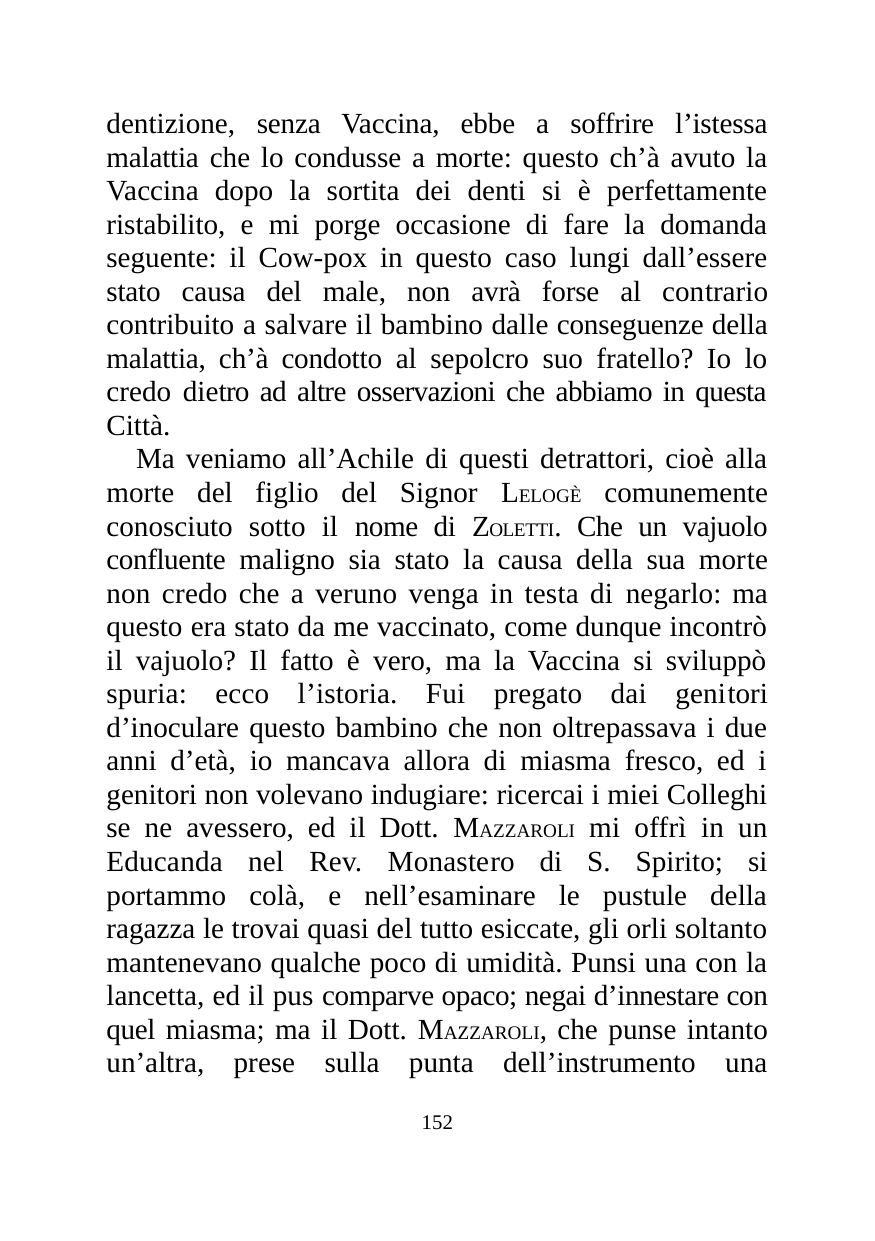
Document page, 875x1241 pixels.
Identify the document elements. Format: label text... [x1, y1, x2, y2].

text Ma veniamo all’Achile di questi detrattori, cioè alla morte del figlio del Signor Lelogè comunemente conosciuto sotto il nome di Zoletti. Che un vajuolo confluente maligno sia stato la causa della sua morte non credo che a veruno venga in testa di negarlo: ma questo era stato da me vaccinato, come dunque incontrò il vajuolo? Il fatto è vero, ma la Vaccina si sviluppò spuria: ecco l’istoria. Fui pregato dai genitori d’inoculare questo bambino che non oltrepassava i due anni d’età, io mancava allora di miasma fresco, ed i genitori non volevano indugiare: ricercai i miei Colleghi se ne avessero, ed il Dott. Mazzaroli mi offrì in un Educanda nel Rev. Monastero di S. Spirito; si portammo colà, e nell’esaminare le pustule della ragazza le trovai quasi del tutto esiccate, gli orli soltanto mantenevano qualche poco di umidità. Punsi una con la lancetta, ed il pus comparve opaco; negai d’innestare con quel miasma; ma il Dott. Mazzaroli, che punse intanto un’altra, prese sulla punta dell’instrumento una [106, 442, 768, 1079]
text dentizione, senza Vaccina, ebbe a soffrire l’istessa malattia che lo condusse a morte: questo ch’à avuto la Vaccina dopo la sortita dei denti si è perfettamente ristabilito, e mi porge occasione di fare la domanda seguente: il Cow-pox in questo caso lungi dall’essere stato causa del male, non avrà forse al contrario contribuito a salvare il bambino dalle conseguenze della malattia, ch’à condotto al sepolcro suo fratello? Io lo credo dietro ad altre osservazioni che abbiamo in questa Città. [106, 106, 768, 442]
